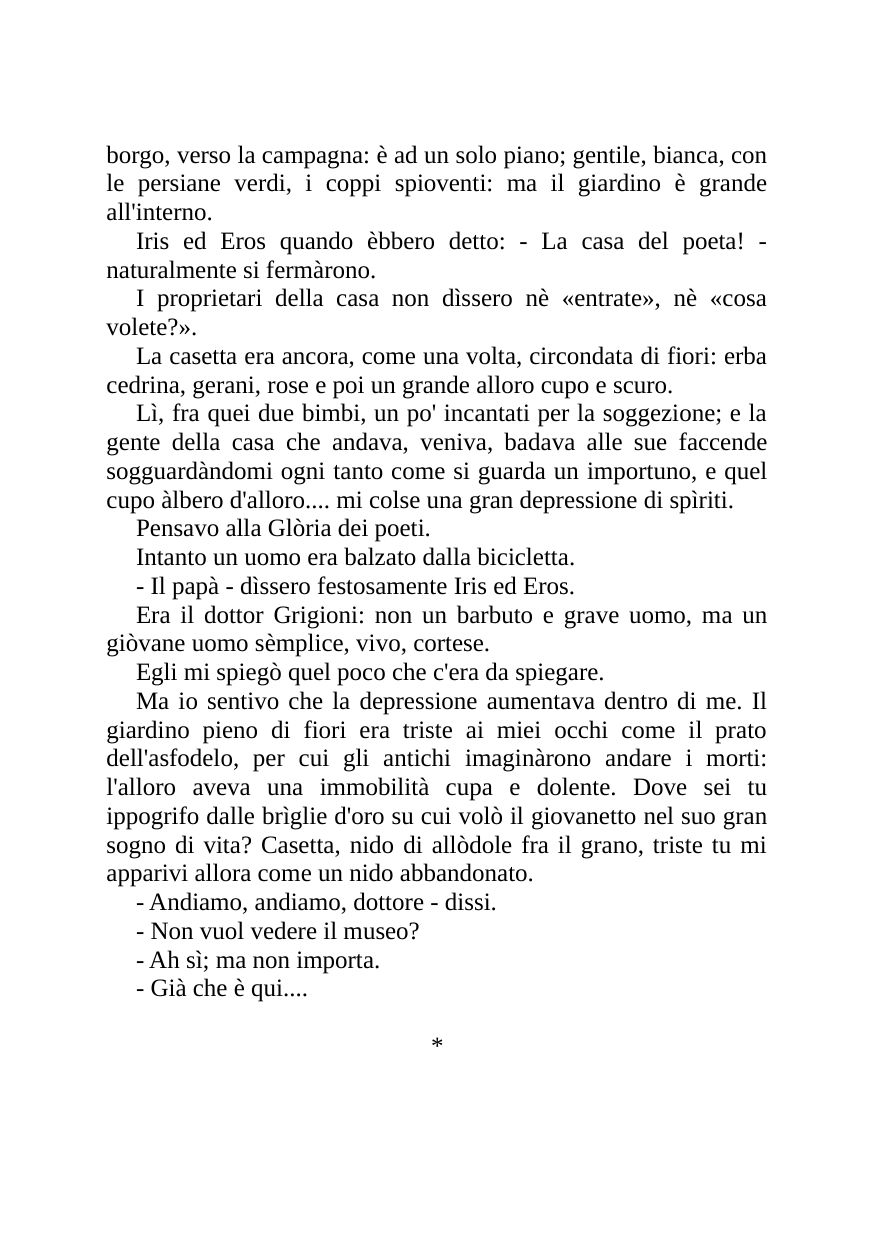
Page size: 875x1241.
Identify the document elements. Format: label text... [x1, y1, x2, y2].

text borgo, verso la campagna: è ad un solo piano; gentile, bianca, con le persiane verdi, i coppi spioventi: ma il giardino è grande all'interno. [106, 140, 768, 226]
text Ma io sentivo che la depressione aumentava dentro di me. Il giardino pieno di fiori era triste ai miei occhi come il prato dell'asfodelo, per cui gli antichi imaginàrono andare i morti: l'alloro aveva una immobilità cupa e dolente. Dove sei tu ippogrifo dalle brìglie d'oro su cui volò il giovanetto nel suo gran sogno di vita? Casetta, nido di allòdole fra il grano, triste tu mi apparivi allora come un nido abbandonato. [106, 686, 768, 887]
text Pensavo alla Glòria dei poeti. [106, 513, 768, 542]
text - Andiamo, andiamo, dottore - dissi. [106, 887, 768, 916]
text La casetta era ancora, come una volta, circondata di fiori: erba cedrina, gerani, rose e poi un grande alloro cupo e scuro. [106, 341, 768, 398]
text Intanto un uomo era balzato dalla bicicletta. [106, 542, 768, 571]
text - Già che è qui.... [106, 973, 768, 1002]
text Egli mi spiegò quel poco che c'era da spiegare. [106, 657, 768, 686]
text I proprietari della casa non dìssero nè «entrate», nè «cosa volete?». [106, 283, 768, 341]
text Lì, fra quei due bimbi, un po' incantati per la soggezione; e la gente della casa che andava, veniva, badava alle sue faccende sogguardàndomi ogni tanto come si guarda un importuno, e quel cupo àlbero d'alloro.... mi colse una gran depressione di spìriti. [106, 398, 768, 513]
text - Non vuol vedere il museo? [106, 916, 768, 945]
text Era il dottor Grigioni: non un barbuto e grave uomo, ma un giòvane uomo sèmplice, vivo, cortese. [106, 600, 768, 657]
text * [106, 1031, 768, 1060]
text - Il papà - dìssero festosamente Iris ed Eros. [106, 571, 768, 600]
text - Ah sì; ma non importa. [106, 945, 768, 973]
text Iris ed Eros quando èbbero detto: - La casa del poeta! - naturalmente si fermàrono. [106, 226, 768, 283]
